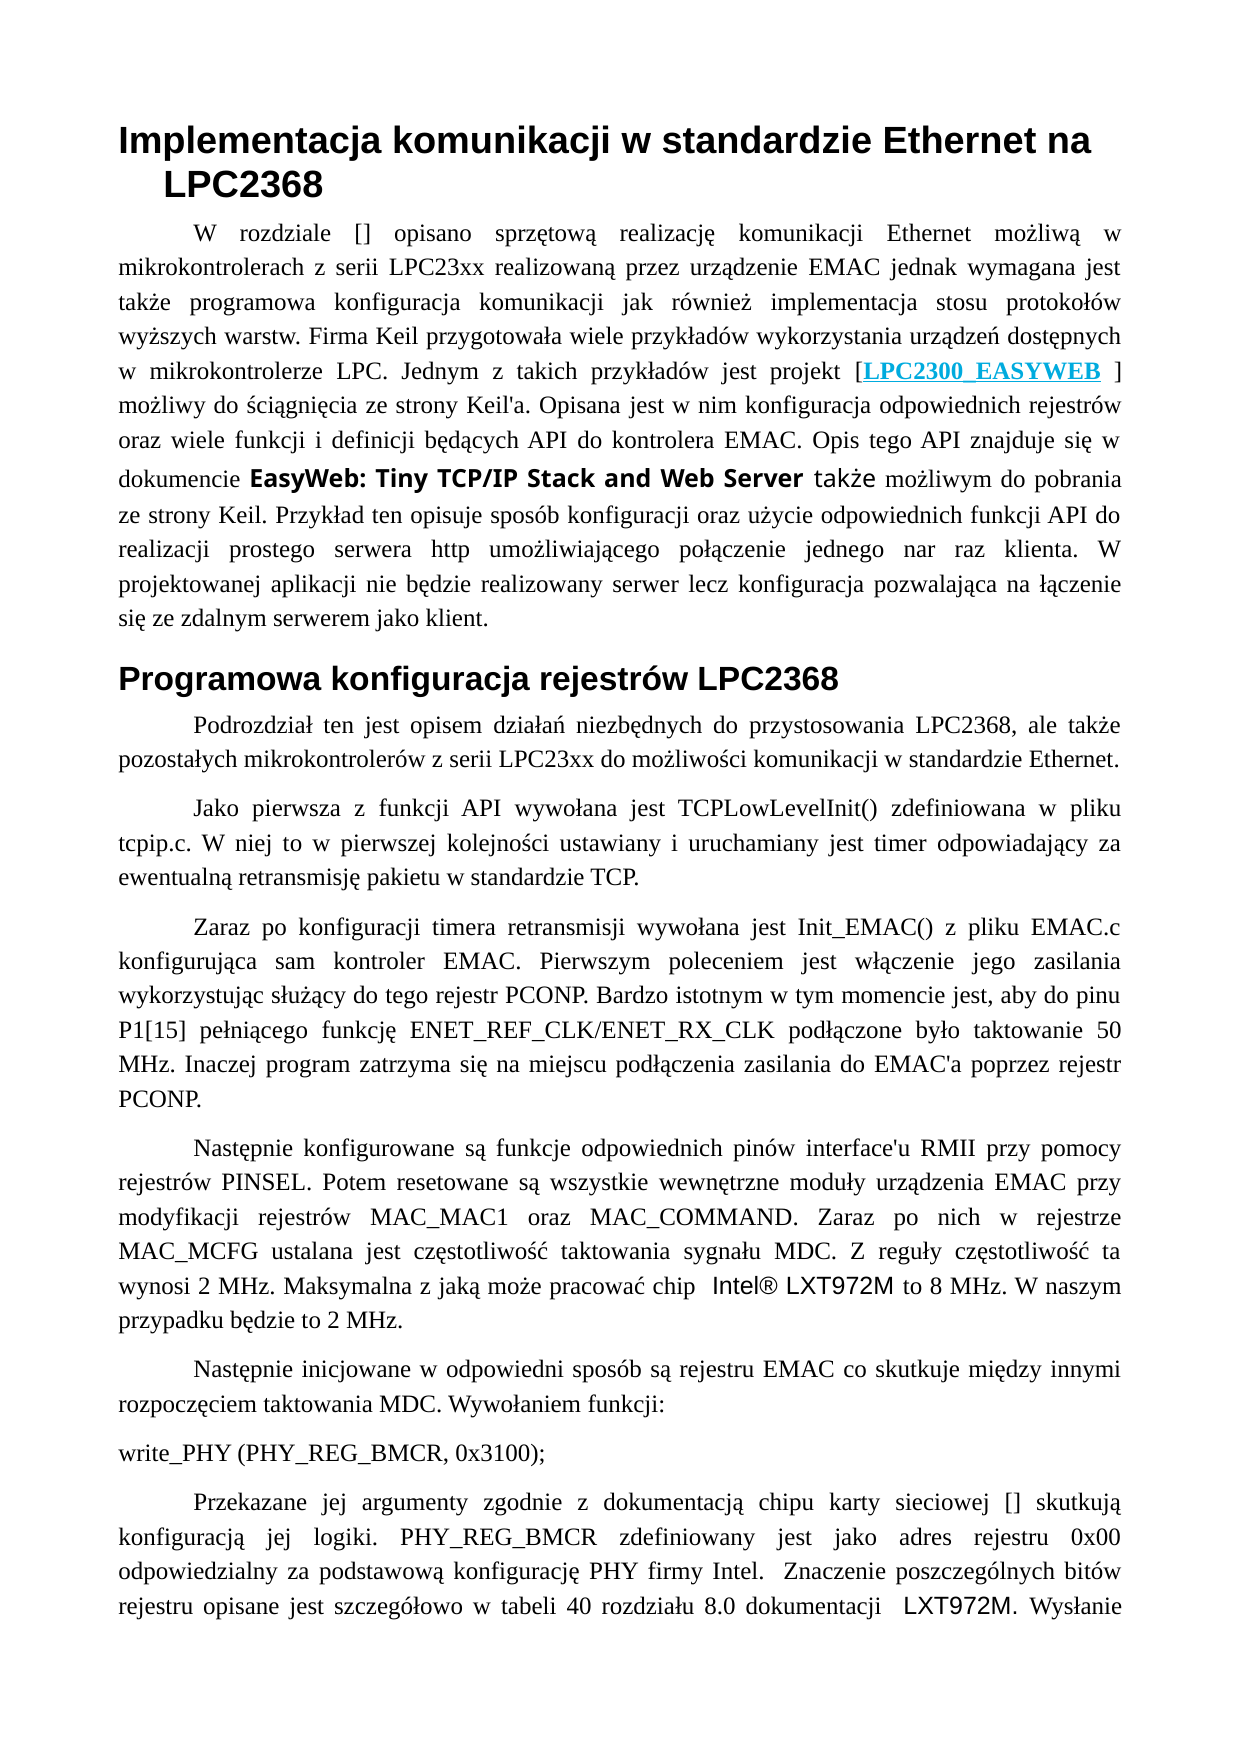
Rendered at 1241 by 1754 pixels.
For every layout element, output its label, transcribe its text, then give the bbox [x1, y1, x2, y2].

text Następnie konfigurowane są funkcje odpowiednich pinów interface'u RMII przy pomocy rejestrów PINSEL. Potem resetowane są wszystkie wewnętrzne moduły urządzenia EMAC przy modyfikacji rejestrów MAC_MAC1 oraz MAC_COMMAND. Zaraz po nich w rejestrze MAC_MCFG ustalana jest częstotliwość taktowania sygnału MDC. Z reguły częstotliwość ta wynosi 2 MHz. Maksymalna z jaką może pracować chip Intel® LXT972M to 8 MHz. W naszym przypadku będzie to 2 MHz. [118, 1133, 1122, 1334]
text Następnie inicjowane w odpowiedni sposób są rejestru EMAC co skutkuje między innymi rozpoczęciem taktowania MDC. Wywołaniem funkcji: [118, 1354, 1122, 1418]
text write_PHY (PHY_REG_BMCR, 0x3100); [118, 1438, 1122, 1467]
subtitle Programowa konfiguracja rejestrów LPC2368 [118, 659, 1122, 697]
text W rozdziale [] opisano sprzętową realizację komunikacji Ethernet możliwą w mikrokontrolerach z serii LPC23xx realizowaną przez urządzenie EMAC jednak wymagana jest także programowa konfiguracja komunikacji jak również implementacja stosu protokołów wyższych warstw. Firma Keil przygotowała wiele przykładów wykorzystania urządzeń dostępnych w mikrokontrolerze LPC. Jednym z takich przykładów jest projekt [LPC2300_EASYWEB ] możliwy do ściągnięcia ze strony Keil'a. Opisana jest w nim konfiguracja odpowiednich rejestrów oraz wiele funkcji i definicji będących API do kontrolera EMAC. Opis tego API znajduje się w dokumencie EasyWeb: Tiny TCP/IP Stack and Web Server także możliwym do pobrania ze strony Keil. Przykład ten opisuje sposób konfiguracji oraz użycie odpowiednich funkcji API do realizacji prostego serwera http umożliwiającego połączenie jednego nar raz klienta. W projektowanej aplikacji nie będzie realizowany serwer lecz konfiguracja pozwalająca na łączenie się ze zdalnym serwerem jako klient. [118, 218, 1122, 632]
text Przekazane jej argumenty zgodnie z dokumentacją chipu karty sieciowej [] skutkują konfiguracją jej logiki. PHY_REG_BMCR zdefiniowany jest jako adres rejestru 0x00 odpowiedzialny za podstawową konfigurację PHY firmy Intel. Znaczenie poszczególnych bitów rejestru opisane jest szczegółowo w tabeli 40 rozdziału 8.0 dokumentacji LXT972M. Wysłanie [118, 1487, 1122, 1619]
text Jako pierwsza z funkcji API wywołana jest TCPLowLevelInit() zdefiniowana w pliku tcpip.c. W niej to w pierwszej kolejności ustawiany i uruchamiany jest timer odpowiadający za ewentualną retransmisję pakietu w standardzie TCP. [118, 793, 1122, 891]
text Zaraz po konfiguracji timera retransmisji wywołana jest Init_EMAC() z pliku EMAC.c konfigurująca sam kontroler EMAC. Pierwszym poleceniem jest włączenie jego zasilania wykorzystując służący do tego rejestr PCONP. Bardzo istotnym w tym momencie jest, aby do pinu P1[15] pełniącego funkcję ENET_REF_CLK/ENET_RX_CLK podłączone było taktowanie 50 MHz. Inaczej program zatrzyma się na miejscu podłączenia zasilania do EMAC'a poprzez rejestr PCONP. [118, 912, 1122, 1113]
text Podrozdział ten jest opisem działań niezbędnych do przystosowania LPC2368, ale także pozostałych mikrokontrolerów z serii LPC23xx do możliwości komunikacji w standardzie Ethernet. [118, 710, 1122, 773]
subtitle Implementacja komunikacji w standardzie Ethernet na LPC2368 [118, 118, 1122, 205]
